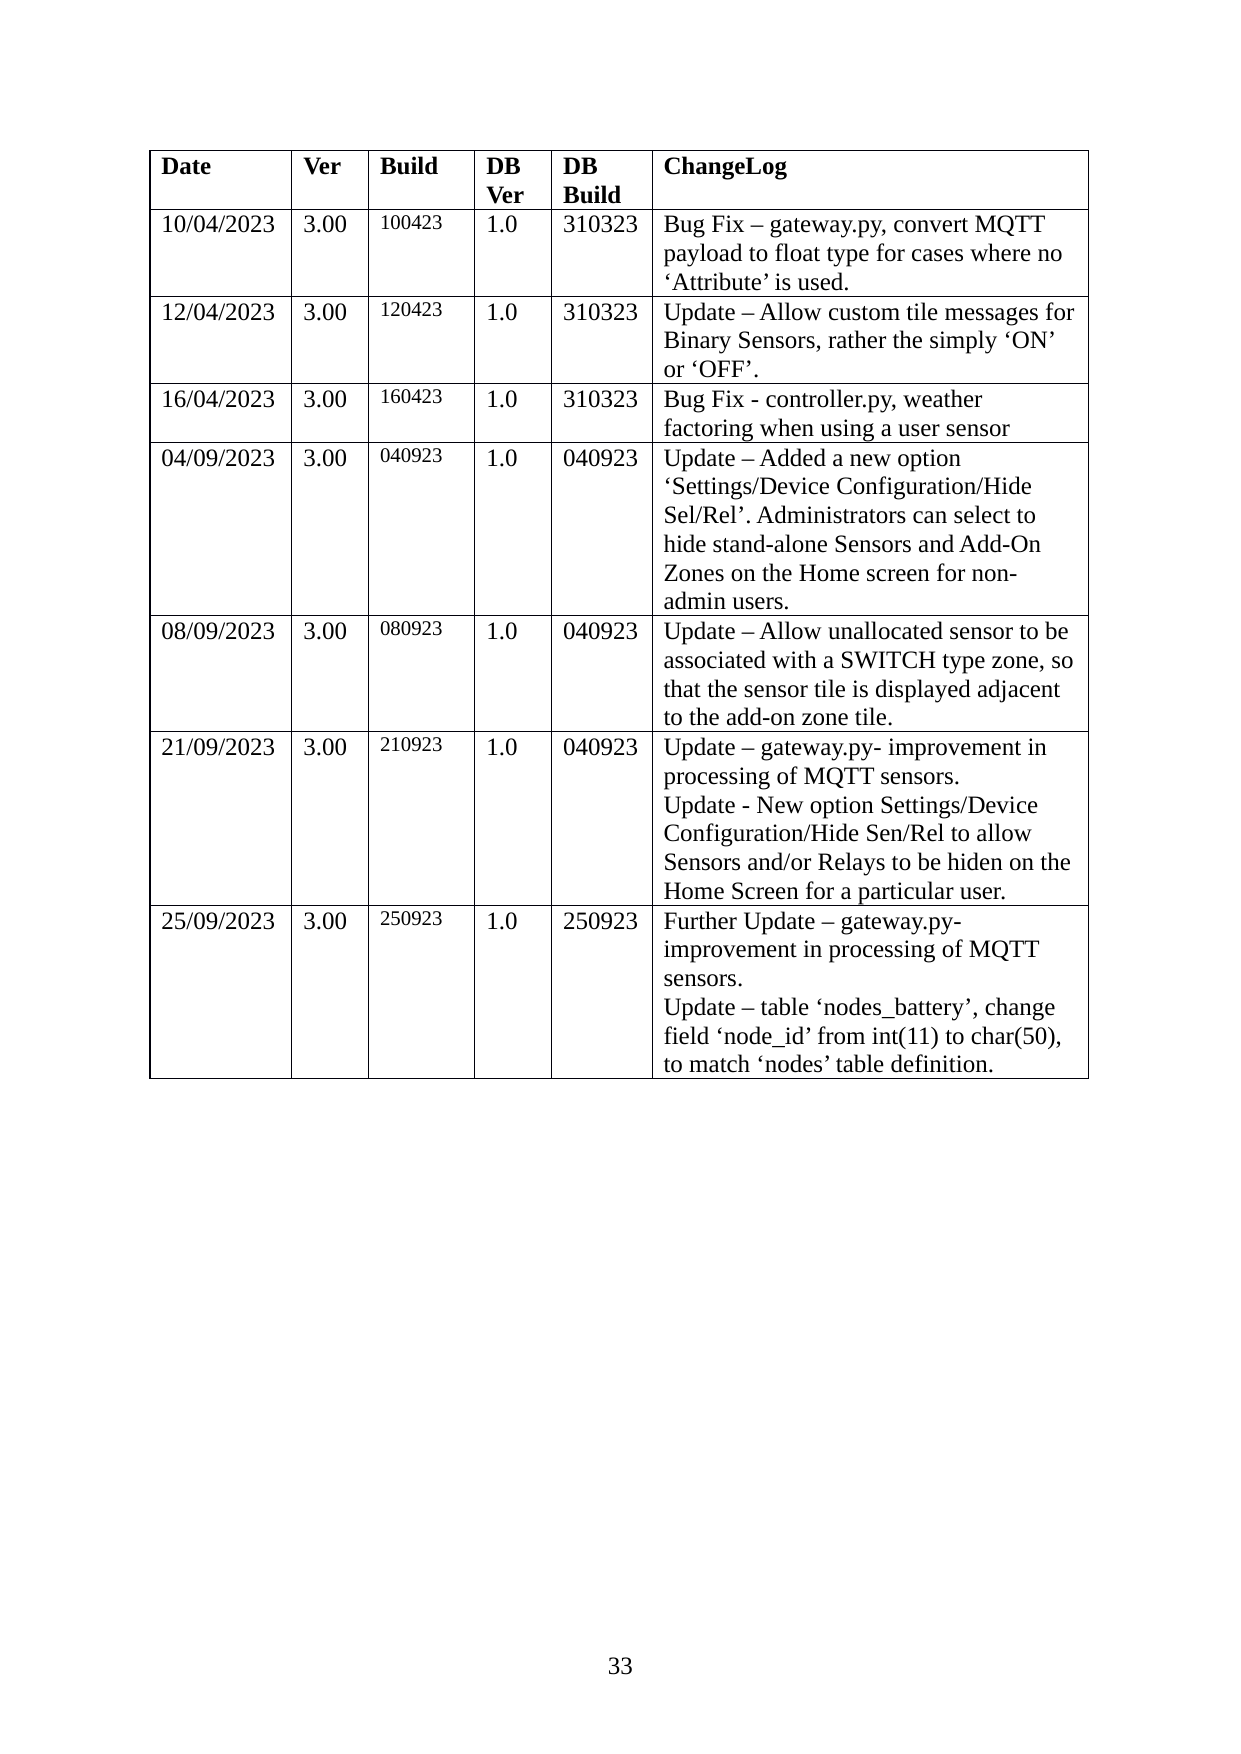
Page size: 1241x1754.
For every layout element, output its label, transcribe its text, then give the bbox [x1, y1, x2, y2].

table_cell 3.00 [292, 906, 368, 1078]
table_header Date [151, 151, 291, 208]
table_cell Update – Added a new option ‘Settings/Device Configuration/Hide Sel/Rel’. Administrators can select to hide stand-alone Sensors and Add-On Zones on the Home screen for non-admin users. [653, 443, 1088, 615]
table_cell 1.0 [475, 732, 551, 905]
table_cell 040923 [552, 616, 652, 731]
table_cell 100423 [369, 210, 474, 296]
table_cell 08/09/2023 [151, 616, 291, 731]
table_cell 040923 [552, 443, 652, 615]
table_cell 310323 [552, 384, 652, 442]
table_cell 250923 [369, 906, 474, 1078]
table_cell Update – gateway.py- improvement in processing of MQTT sensors. Update - New option Settings/Device Configuration/Hide Sen/Rel to allow Sensors and/or Relays to be hiden on the Home Screen for a particular user. [653, 732, 1088, 905]
table_cell 3.00 [292, 616, 368, 731]
table_cell 1.0 [475, 616, 551, 731]
table_cell 310323 [552, 210, 652, 296]
table_cell 1.0 [475, 443, 551, 615]
table_cell 21/09/2023 [151, 732, 291, 905]
table_cell 1.0 [475, 384, 551, 442]
table_cell 1.0 [475, 906, 551, 1078]
table_cell 12/04/2023 [151, 297, 291, 383]
table_cell 1.0 [475, 210, 551, 296]
table_cell 120423 [369, 297, 474, 383]
table_cell 3.00 [292, 210, 368, 296]
table_cell 160423 [369, 384, 474, 442]
table_cell 310323 [552, 297, 652, 383]
table_cell 25/09/2023 [151, 906, 291, 1078]
table_header DB Build [552, 151, 652, 208]
table_header ChangeLog [653, 151, 1088, 208]
table_cell Update – Allow custom tile messages for Binary Sensors, rather the simply ‘ON’ or ‘OFF’. [653, 297, 1088, 383]
table_cell 250923 [552, 906, 652, 1078]
table_cell 3.00 [292, 384, 368, 442]
table_cell 10/04/2023 [151, 210, 291, 296]
table_header Ver [292, 151, 368, 208]
table_cell 3.00 [292, 732, 368, 905]
table_cell Further Update – gateway.py- improvement in processing of MQTT sensors. Update – table ‘nodes_battery’, change field ‘node_id’ from int(11) to char(50), to match ‘nodes’ table definition. [653, 906, 1088, 1078]
table_cell Bug Fix – gateway.py, convert MQTT payload to float type for cases where no ‘Attribute’ is used. [653, 210, 1088, 296]
table_cell 04/09/2023 [151, 443, 291, 615]
table_cell Bug Fix - controller.py, weather factoring when using a user sensor [653, 384, 1088, 442]
table_cell 080923 [369, 616, 474, 731]
table_header DB Ver [475, 151, 551, 208]
table_cell 16/04/2023 [151, 384, 291, 442]
table_cell 040923 [552, 732, 652, 905]
table_cell 1.0 [475, 297, 551, 383]
table_cell 040923 [369, 443, 474, 615]
table_cell 3.00 [292, 443, 368, 615]
table_cell Update – Allow unallocated sensor to be associated with a SWITCH type zone, so that the sensor tile is displayed adjacent to the add-on zone tile. [653, 616, 1088, 731]
table_cell 210923 [369, 732, 474, 905]
table_cell 3.00 [292, 297, 368, 383]
table_header Build [369, 151, 474, 208]
